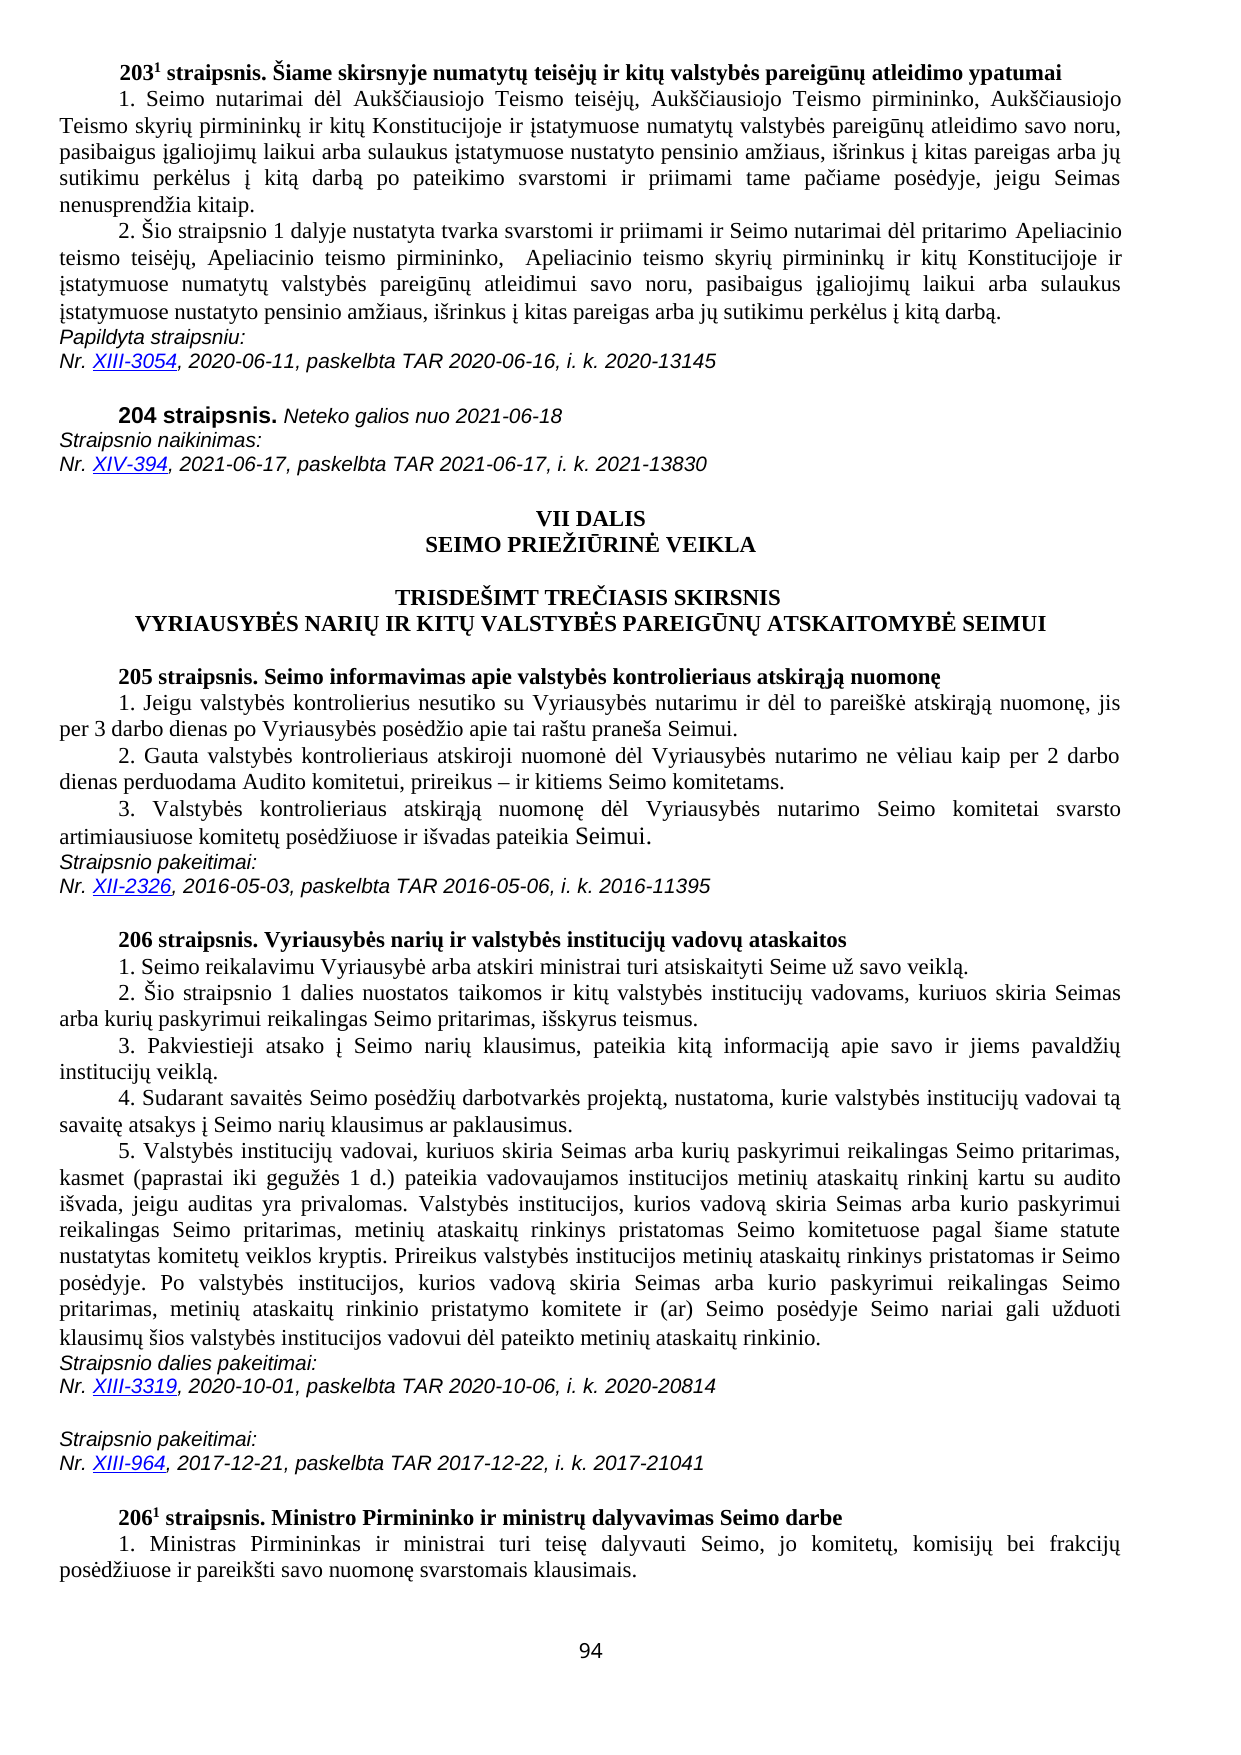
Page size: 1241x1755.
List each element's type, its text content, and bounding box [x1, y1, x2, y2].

text SEIMO PRIEŽIŪRINĖ VEIKLA [59, 531, 1122, 557]
text 204 straipsnis. Neteko galios nuo 2021-06-18 [59, 402, 1122, 428]
text 205 straipsnis. Seimo informavimas apie valstybės kontrolieriaus atskirąją nuomonę [118, 663, 1122, 689]
text Nr. XIV-394, 2021-06-17, paskelbta TAR 2021-06-17, i. k. 2021-13830 [59, 452, 1122, 476]
text 1. Seimo reikalavimu Vyriausybė arba atskiri ministrai turi atsiskaityti Seime už savo veiklą. [59, 953, 1122, 979]
text 5. Valstybės institucijų vadovai, kuriuos skiria Seimas arba kurių paskyrimui reikalingas Seimo pritarimas, kasmet (paprastai iki gegužės 1 d.) pateikia vadovaujamos institucijos metinių ataskaitų rinkinį kartu su audito išvada, jeigu auditas yra privalomas. Valstybės institucijos, kurios vadovą skiria Seimas arba kurio paskyrimui reikalingas Seimo pritarimas, metinių ataskaitų rinkinys pristatomas Seimo komitetuose pagal šiame statute nustatytas komitetų veiklos kryptis. Prireikus valstybės institucijos metinių ataskaitų rinkinys pristatomas ir Seimo posėdyje. Po valstybės institucijos, kurios vadovą skiria Seimas arba kurio paskyrimui reikalingas Seimo pritarimas, metinių ataskaitų rinkinio pristatymo komitete ir (ar) Seimo posėdyje Seimo nariai gali užduoti klausimų šios valstybės institucijos vadovui dėl pateikto metinių ataskaitų rinkinio. [59, 1137, 1122, 1350]
text Straipsnio pakeitimai: [59, 1427, 1122, 1451]
text Nr. XIII-3319, 2020-10-01, paskelbta TAR 2020-10-06, i. k. 2020-20814 [59, 1374, 1122, 1398]
text Straipsnio pakeitimai: [59, 850, 1122, 874]
text 1. Ministras Pirmininkas ir ministrai turi teisę dalyvauti Seimo, jo komitetų, komisijų bei frakcijų posėdžiuose ir pareikšti savo nuomonę svarstomais klausimais. [59, 1530, 1122, 1583]
text Straipsnio naikinimas: [59, 428, 1122, 452]
text 2061 straipsnis. Ministro Pirmininko ir ministrų dalyvavimas Seimo darbe [59, 1504, 1122, 1530]
text 2. Šio straipsnio 1 dalyje nustatyta tvarka svarstomi ir priimami ir Seimo nutarimai dėl pritarimo Apeliacinio teismo teisėjų, Apeliacinio teismo pirmininko, Apeliacinio teismo skyrių pirmininkų ir kitų Konstitucijoje ir įstatymuose numatytų valstybės pareigūnų atleidimui savo noru, pasibaigus įgaliojimų laikui arba sulaukus įstatymuose nustatyto pensinio amžiaus, išrinkus į kitas pareigas arba jų sutikimu perkėlus į kitą darbą. [59, 217, 1122, 325]
text 2. Gauta valstybės kontrolieriaus atskiroji nuomonė dėl Vyriausybės nutarimo ne vėliau kaip per 2 darbo dienas perduodama Audito komitetui, prireikus – ir kitiems Seimo komitetams. [59, 742, 1122, 794]
text 3. Valstybės kontrolieriaus atskirąją nuomonę dėl Vyriausybės nutarimo Seimo komitetai svarsto artimiausiuose komitetų posėdžiuose ir išvadas pateikia Seimui. [59, 794, 1122, 850]
text 1. Jeigu valstybės kontrolierius nesutiko su Vyriausybės nutarimu ir dėl to pareiškė atskirąją nuomonę, jis per 3 darbo dienas po Vyriausybės posėdžio apie tai raštu praneša Seimui. [59, 689, 1122, 742]
text 2. Šio straipsnio 1 dalies nuostatos taikomos ir kitų valstybės institucijų vadovams, kuriuos skiria Seimas arba kurių paskyrimui reikalingas Seimo pritarimas, išskyrus teismus. [59, 979, 1122, 1032]
text Nr. XIII-964, 2017-12-21, paskelbta TAR 2017-12-22, i. k. 2017-21041 [59, 1451, 1122, 1475]
text Nr. XII-2326, 2016-05-03, paskelbta TAR 2016-05-06, i. k. 2016-11395 [59, 874, 1122, 898]
text Nr. XIII-3054, 2020-06-11, paskelbta TAR 2020-06-16, i. k. 2020-13145 [59, 349, 1122, 373]
text 2031 straipsnis. Šiame skirsnyje numatytų teisėjų ir kitų valstybės pareigūnų atleidimo ypatumai [119, 59, 1122, 85]
text 206 straipsnis. Vyriausybės narių ir valstybės institucijų vadovų ataskaitos [59, 926, 1122, 953]
text 4. Sudarant savaitės Seimo posėdžių darbotvarkės projektą, nustatoma, kurie valstybės institucijų vadovai tą savaitę atsakys į Seimo narių klausimus ar paklausimus. [59, 1084, 1122, 1137]
text TRISDEŠIMT TREČIASIS SKIRSNIS [59, 584, 1122, 610]
text 3. Pakviestieji atsako į Seimo narių klausimus, pateikia kitą informaciją apie savo ir jiems pavaldžių institucijų veiklą. [59, 1032, 1122, 1084]
text VII DALIS [59, 505, 1122, 531]
text VYRIAUSYBĖS NARIŲ IR KITŲ VALSTYBĖS PAREIGŪNŲ ATSKAITOMYBĖ SEIMUI [59, 610, 1122, 636]
text 1. Seimo nutarimai dėl Aukščiausiojo Teismo teisėjų, Aukščiausiojo Teismo pirmininko, Aukščiausiojo Teismo skyrių pirmininkų ir kitų Konstitucijoje ir įstatymuose numatytų valstybės pareigūnų atleidimo savo noru, pasibaigus įgaliojimų laikui arba sulaukus įstatymuose nustatyto pensinio amžiaus, išrinkus į kitas pareigas arba jų sutikimu perkėlus į kitą darbą po pateikimo svarstomi ir priimami tame pačiame posėdyje, jeigu Seimas nenusprendžia kitaip. [59, 85, 1122, 217]
text Straipsnio dalies pakeitimai: [59, 1350, 1122, 1374]
text Papildyta straipsniu: [59, 325, 1122, 349]
